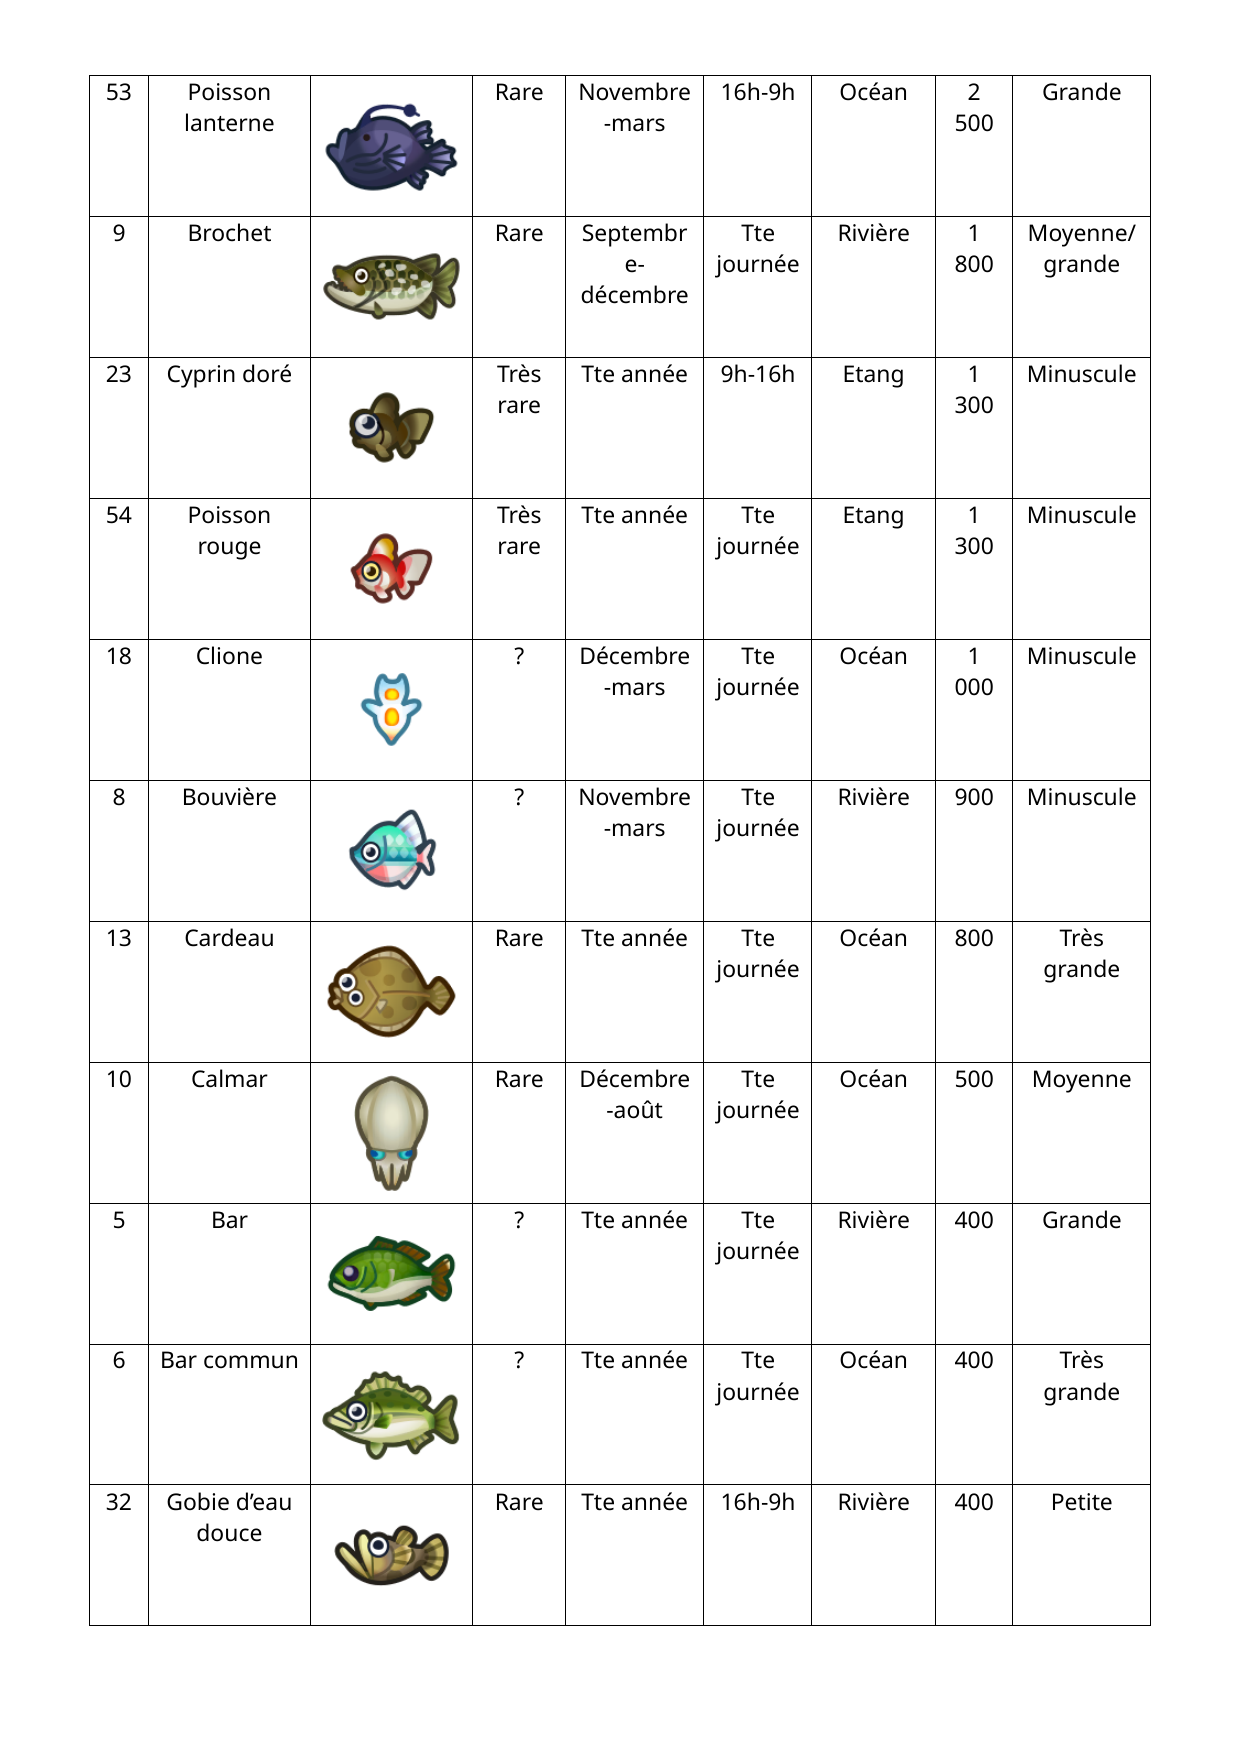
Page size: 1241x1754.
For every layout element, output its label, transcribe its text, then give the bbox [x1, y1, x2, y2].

table_cell Poisson lanterne [149, 76, 310, 216]
table_cell 1 300 [936, 499, 1012, 639]
table_cell Océan [812, 1063, 935, 1202]
table_cell 1 000 [936, 640, 1012, 780]
table_cell 900 [936, 781, 1012, 921]
table_cell Gobie d’eau douce [149, 1485, 310, 1625]
table_cell Bar [149, 1204, 310, 1343]
table_cell Grande [1013, 1204, 1150, 1343]
table_cell Océan [812, 1345, 935, 1484]
table_cell [311, 76, 472, 216]
table_cell Tte journée [704, 1204, 811, 1343]
table_cell Tte journée [704, 922, 811, 1062]
table_cell Tte année [566, 1345, 703, 1484]
table_cell Minuscule [1013, 781, 1150, 921]
table_cell 9h-16h [704, 358, 811, 498]
table_cell 8 [90, 781, 148, 921]
table_cell Bouvière [149, 781, 310, 921]
table_cell 800 [936, 922, 1012, 1062]
table_cell Tte journée [704, 1345, 811, 1484]
table_cell Cardeau [149, 922, 310, 1062]
table_cell Rivière [812, 1204, 935, 1343]
table_cell Tte année [566, 499, 703, 639]
table_cell Très rare [473, 499, 565, 639]
table_cell Moyenne [1013, 1063, 1150, 1202]
table_cell Septembre-décembre [566, 217, 703, 357]
table_cell Océan [812, 922, 935, 1062]
table_cell Grande [1013, 76, 1150, 216]
table_cell [311, 358, 472, 498]
table_cell Clione [149, 640, 310, 780]
table_cell [311, 1204, 472, 1343]
table_cell Novembre-mars [566, 76, 703, 216]
table_cell Tte journée [704, 499, 811, 639]
table_cell Très grande [1013, 1345, 1150, 1484]
table_cell [311, 1063, 472, 1202]
table_cell Rare [473, 922, 565, 1062]
table_cell 400 [936, 1204, 1012, 1343]
table_cell Novembre-mars [566, 781, 703, 921]
table_cell ? [473, 1204, 565, 1343]
table_cell 53 [90, 76, 148, 216]
table_cell [311, 640, 472, 780]
table_cell Minuscule [1013, 358, 1150, 498]
table_cell Tte année [566, 1485, 703, 1625]
table_cell 6 [90, 1345, 148, 1484]
table_cell Décembre-mars [566, 640, 703, 780]
table_cell Minuscule [1013, 499, 1150, 639]
table_cell [311, 781, 472, 921]
table_cell Cyprin doré [149, 358, 310, 498]
table_cell 400 [936, 1485, 1012, 1625]
table_cell [311, 922, 472, 1062]
table_cell Tte journée [704, 217, 811, 357]
table_cell Etang [812, 499, 935, 639]
table_cell Tte journée [704, 1063, 811, 1202]
table_cell Calmar [149, 1063, 310, 1202]
table_cell [311, 217, 472, 357]
table_cell Rare [473, 76, 565, 216]
table_cell Décembre-août [566, 1063, 703, 1202]
table_cell Rare [473, 217, 565, 357]
table_cell Poisson rouge [149, 499, 310, 639]
table_cell Océan [812, 76, 935, 216]
table_cell Bar commun [149, 1345, 310, 1484]
table_cell 16h-9h [704, 1485, 811, 1625]
table_cell Rare [473, 1485, 565, 1625]
table_cell Très rare [473, 358, 565, 498]
table_cell 18 [90, 640, 148, 780]
table_cell Brochet [149, 217, 310, 357]
table_cell 10 [90, 1063, 148, 1202]
table_cell Petite [1013, 1485, 1150, 1625]
table_cell 5 [90, 1204, 148, 1343]
table_cell Rivière [812, 781, 935, 921]
table_cell Etang [812, 358, 935, 498]
table_cell 500 [936, 1063, 1012, 1202]
table_cell Tte journée [704, 640, 811, 780]
table_cell Tte année [566, 358, 703, 498]
table_cell Rivière [812, 1485, 935, 1625]
table_cell [311, 1345, 472, 1484]
table_cell 1 800 [936, 217, 1012, 357]
table_cell 13 [90, 922, 148, 1062]
table_cell ? [473, 640, 565, 780]
table_cell Tte année [566, 922, 703, 1062]
table_cell [311, 499, 472, 639]
table_cell Très grande [1013, 922, 1150, 1062]
table_cell 1 300 [936, 358, 1012, 498]
table_cell 2 500 [936, 76, 1012, 216]
table_cell ? [473, 1345, 565, 1484]
table_cell Tte année [566, 1204, 703, 1343]
table_cell ? [473, 781, 565, 921]
table_cell Minuscule [1013, 640, 1150, 780]
table_cell Océan [812, 640, 935, 780]
table_cell Tte journée [704, 781, 811, 921]
table_cell 23 [90, 358, 148, 498]
table_cell 9 [90, 217, 148, 357]
table_cell Moyenne/grande [1013, 217, 1150, 357]
table_cell Rare [473, 1063, 565, 1202]
table_cell 54 [90, 499, 148, 639]
table_cell Rivière [812, 217, 935, 357]
table_cell [311, 1485, 472, 1625]
table_cell 400 [936, 1345, 1012, 1484]
table_cell 16h-9h [704, 76, 811, 216]
table_cell 32 [90, 1485, 148, 1625]
